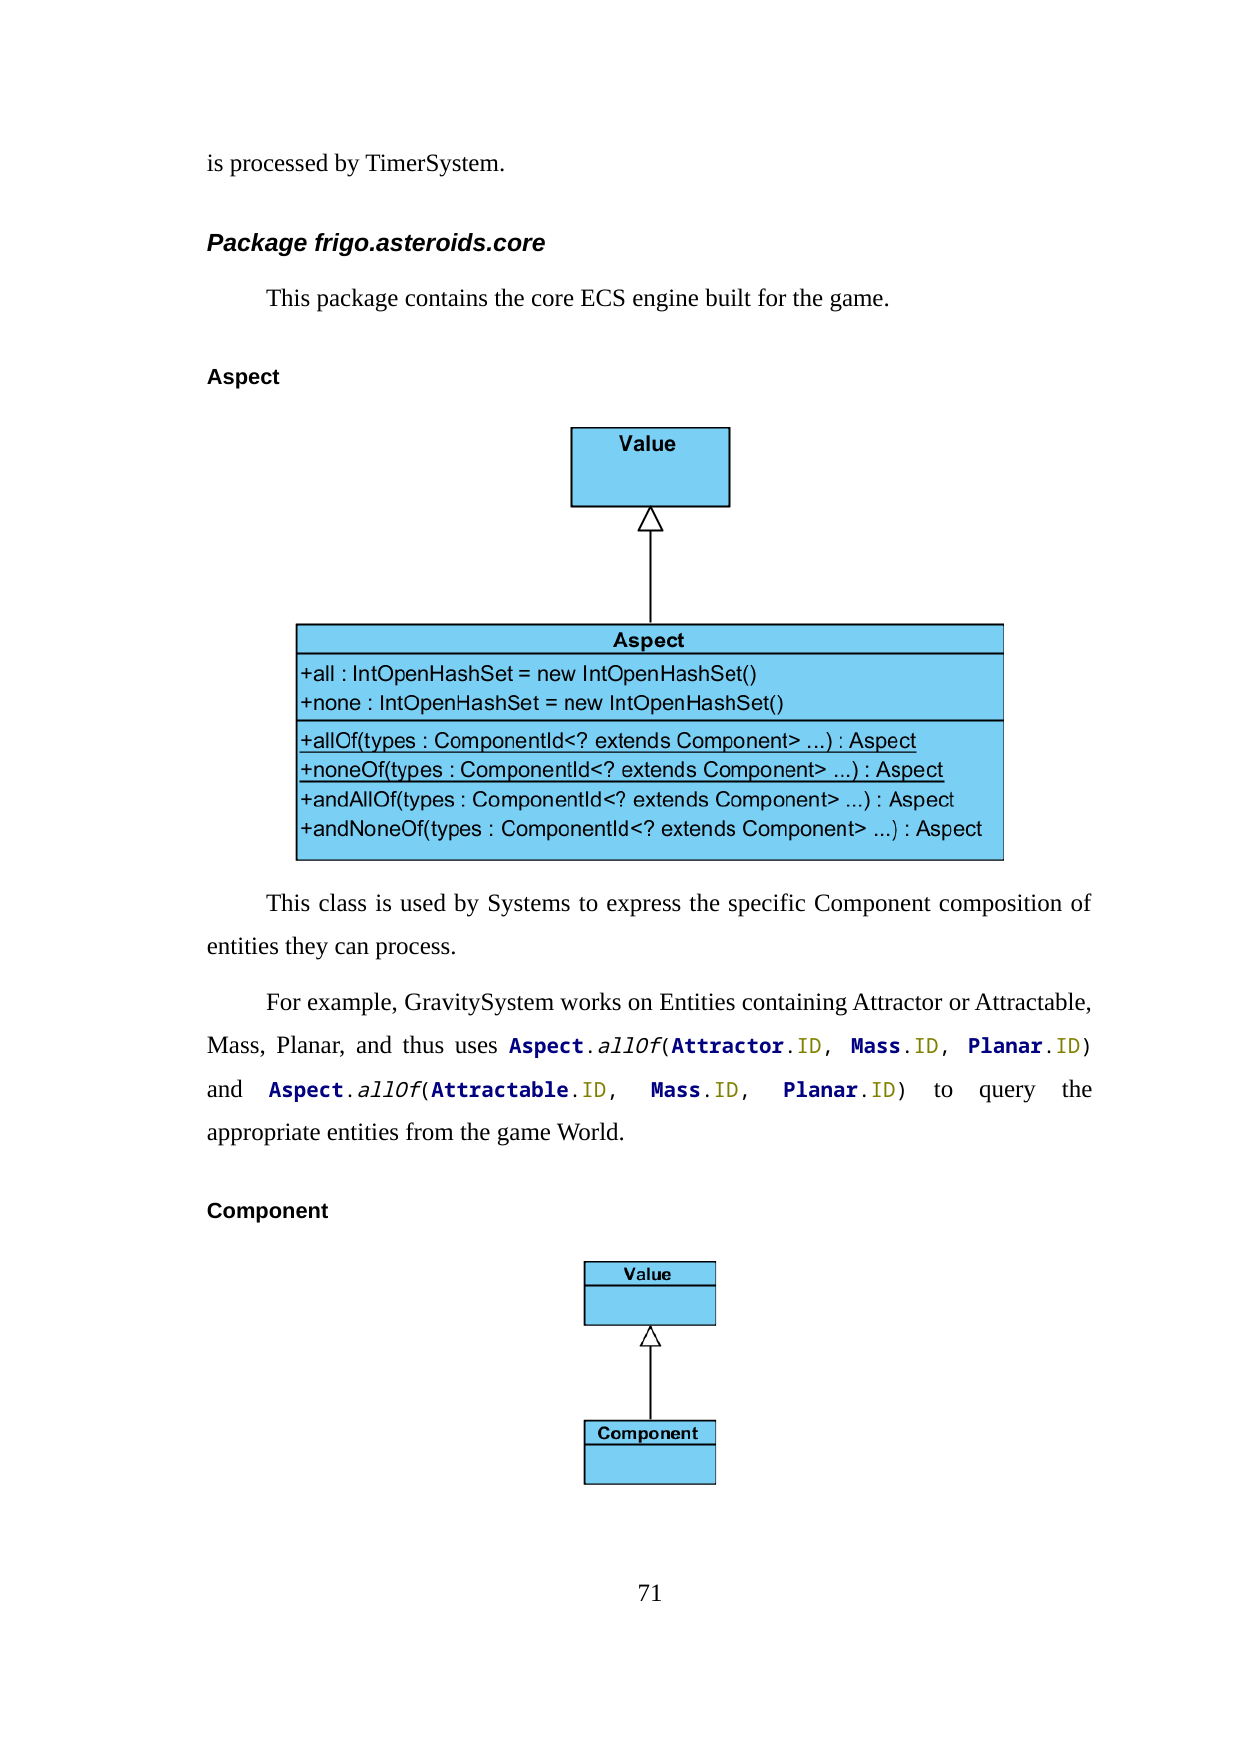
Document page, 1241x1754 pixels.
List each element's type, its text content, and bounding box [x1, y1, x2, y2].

subtitle Package frigo.asteroids.core [207, 228, 1093, 257]
picture [295, 427, 1004, 861]
text This class is used by Systems to express the specific Component composition of entities they can process. [207, 888, 1093, 960]
subtitle Component [207, 1198, 1093, 1223]
text For example, GravitySystem works on Entities containing Attractor or Attractable, Mass, Planar, and thus uses Aspect.allOf(Attractor.ID, Mass.ID, Planar.ID) and Aspect.allOf(Attractable.ID, Mass.ID, Planar.ID) to query the appropriate entities from the game World. [207, 987, 1093, 1146]
text This package contains the core ECS engine built for the game. [207, 283, 1093, 312]
text is processed by TimerSystem. [207, 148, 1093, 176]
subtitle Aspect [207, 364, 1093, 389]
picture [583, 1261, 717, 1485]
